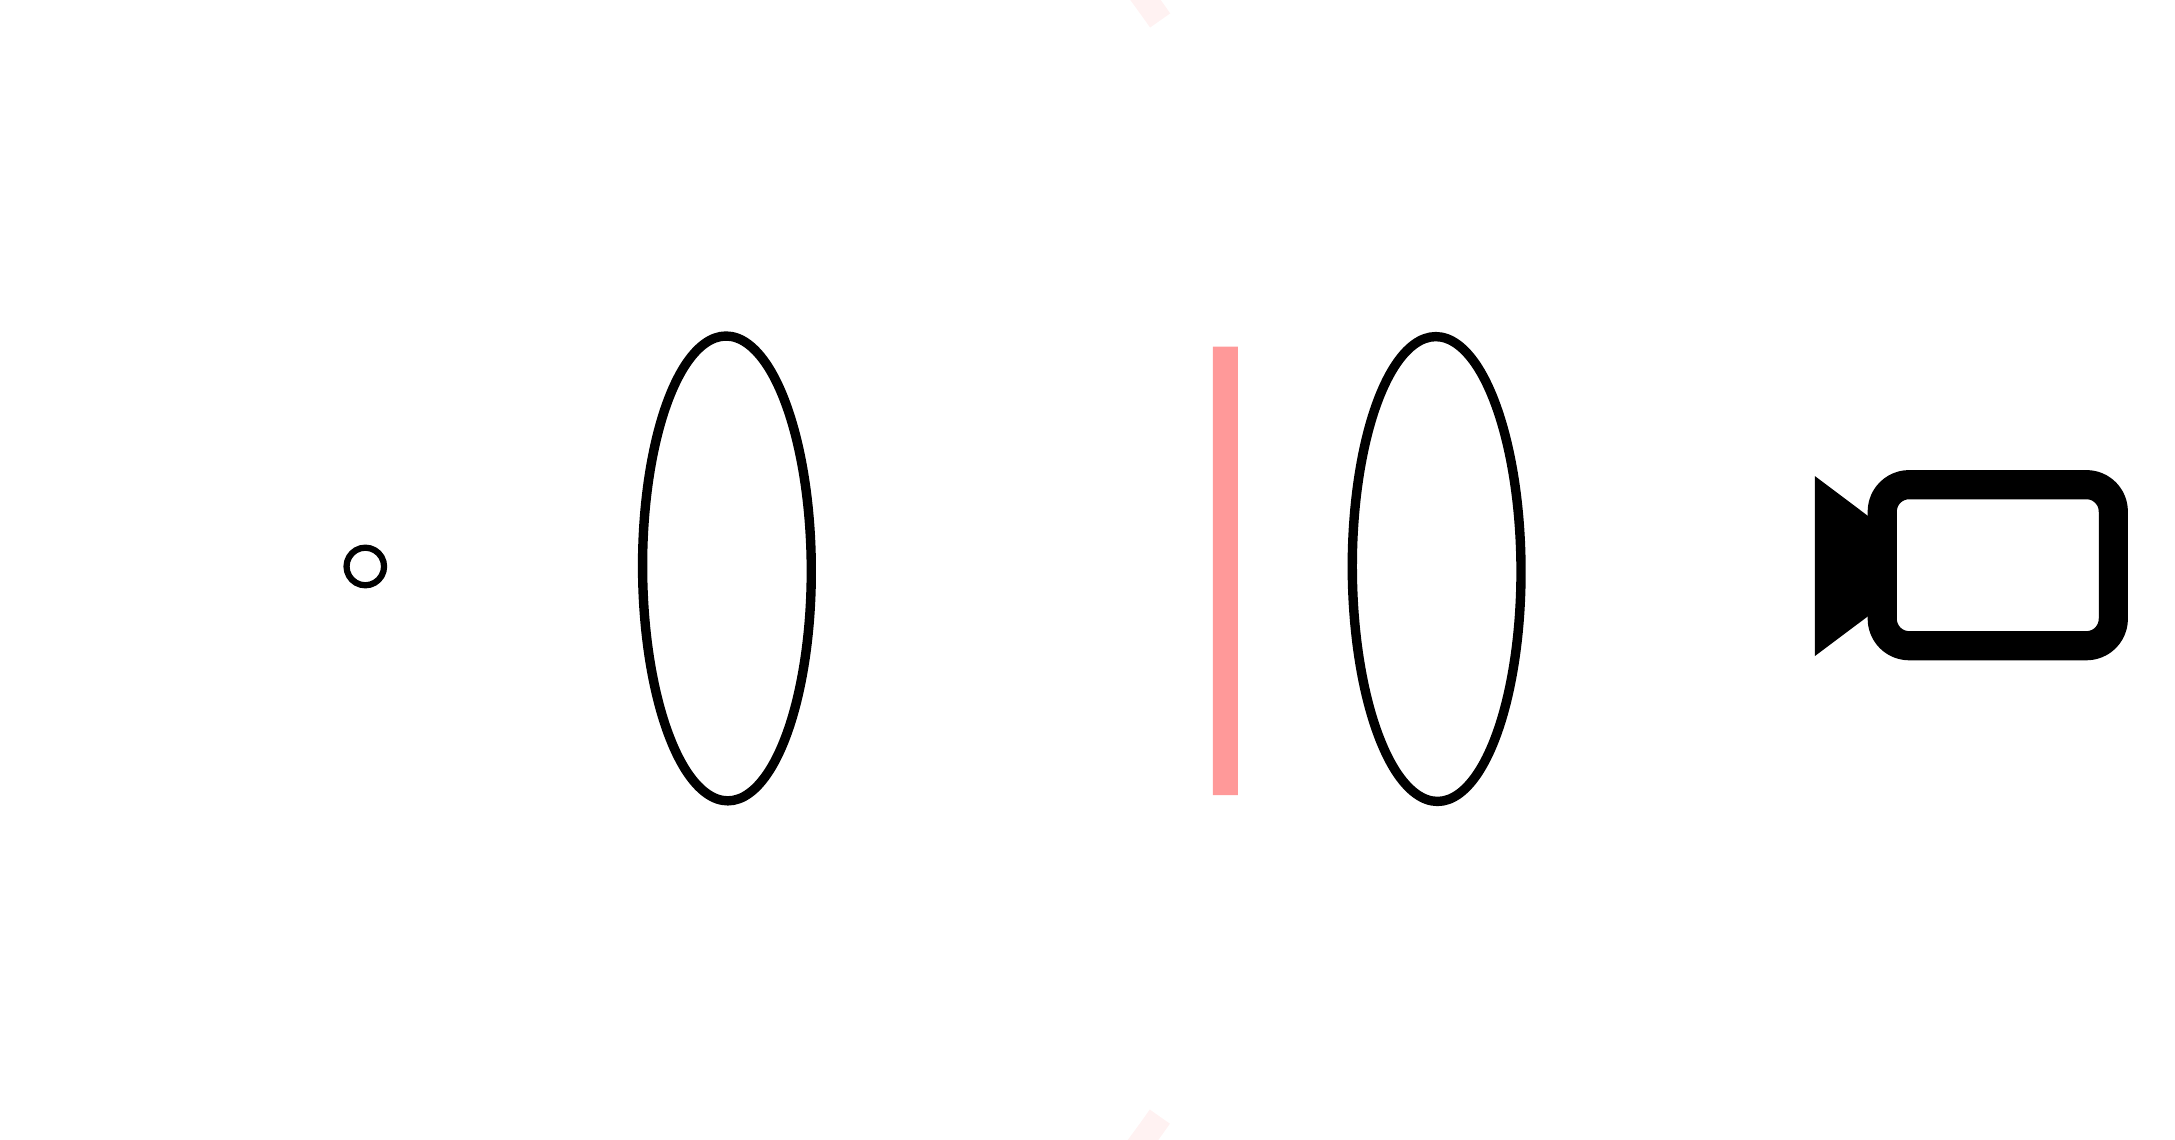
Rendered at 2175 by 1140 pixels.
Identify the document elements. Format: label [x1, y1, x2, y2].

text_box [1882, 484, 2114, 646]
text_box [642, 0, 1747, 1140]
text_box [1814, 476, 1875, 657]
